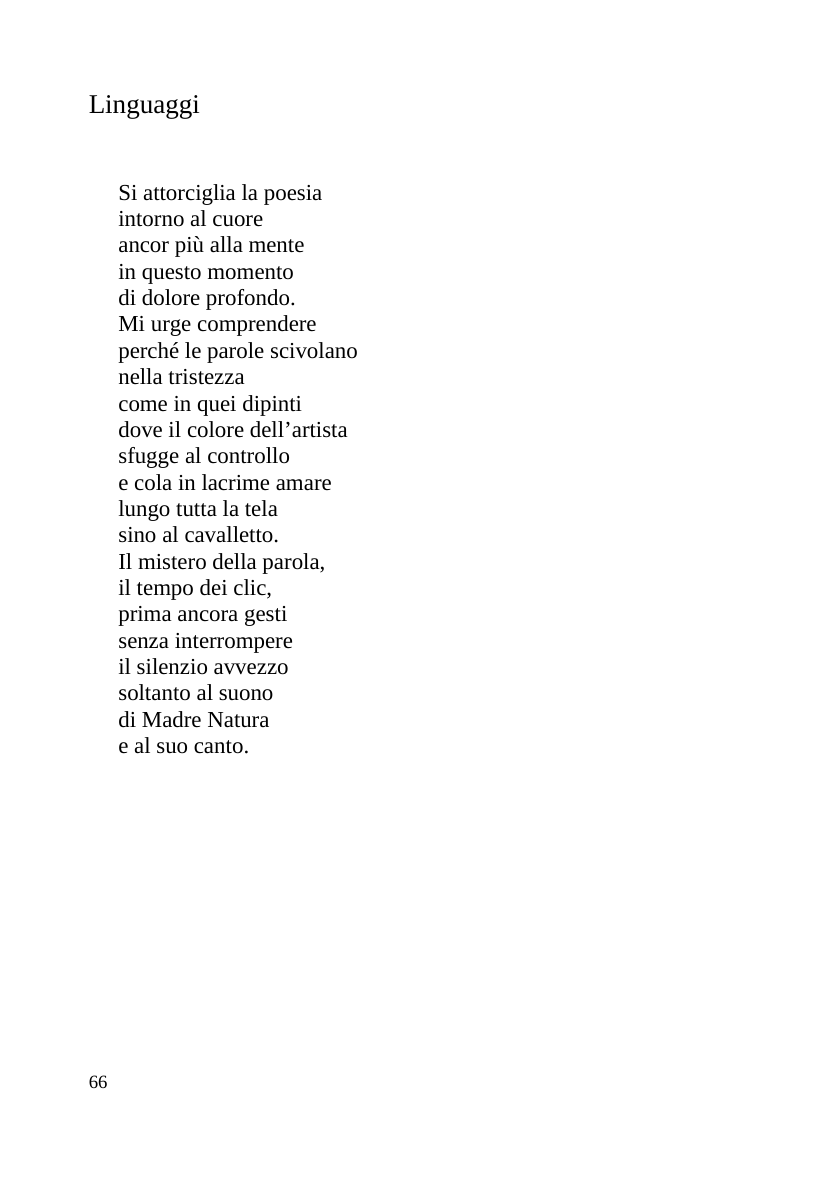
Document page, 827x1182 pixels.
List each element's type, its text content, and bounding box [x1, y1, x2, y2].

text lungo tutta la tela [118, 495, 738, 521]
text di Madre Natura [118, 706, 738, 732]
text soltanto al suono [118, 679, 738, 706]
text in questo momento [118, 258, 738, 284]
text perché le parole scivolano [118, 337, 738, 363]
text sino al cavalletto. [118, 521, 738, 548]
text e al suo canto. [118, 732, 738, 758]
text nella tristezza [118, 363, 738, 389]
text il silenzio avvezzo [118, 653, 738, 679]
text senza interrompere [118, 627, 738, 653]
text come in quei dipinti [118, 389, 738, 416]
text di dolore profondo. [118, 284, 738, 311]
text prima ancora gesti [118, 600, 738, 627]
text il tempo dei clic, [118, 574, 738, 600]
text e cola in lacrime amare [118, 469, 738, 495]
text Mi urge comprendere [118, 311, 738, 337]
text dove il colore dell’artista [118, 416, 738, 442]
text sfugge al controllo [118, 442, 738, 469]
text Si attorciglia la poesia [118, 179, 738, 205]
text ancor più alla mente [118, 231, 738, 258]
text Linguaggi [88, 88, 738, 120]
text Il mistero della parola, [118, 548, 738, 574]
text intorno al cuore [118, 205, 738, 231]
